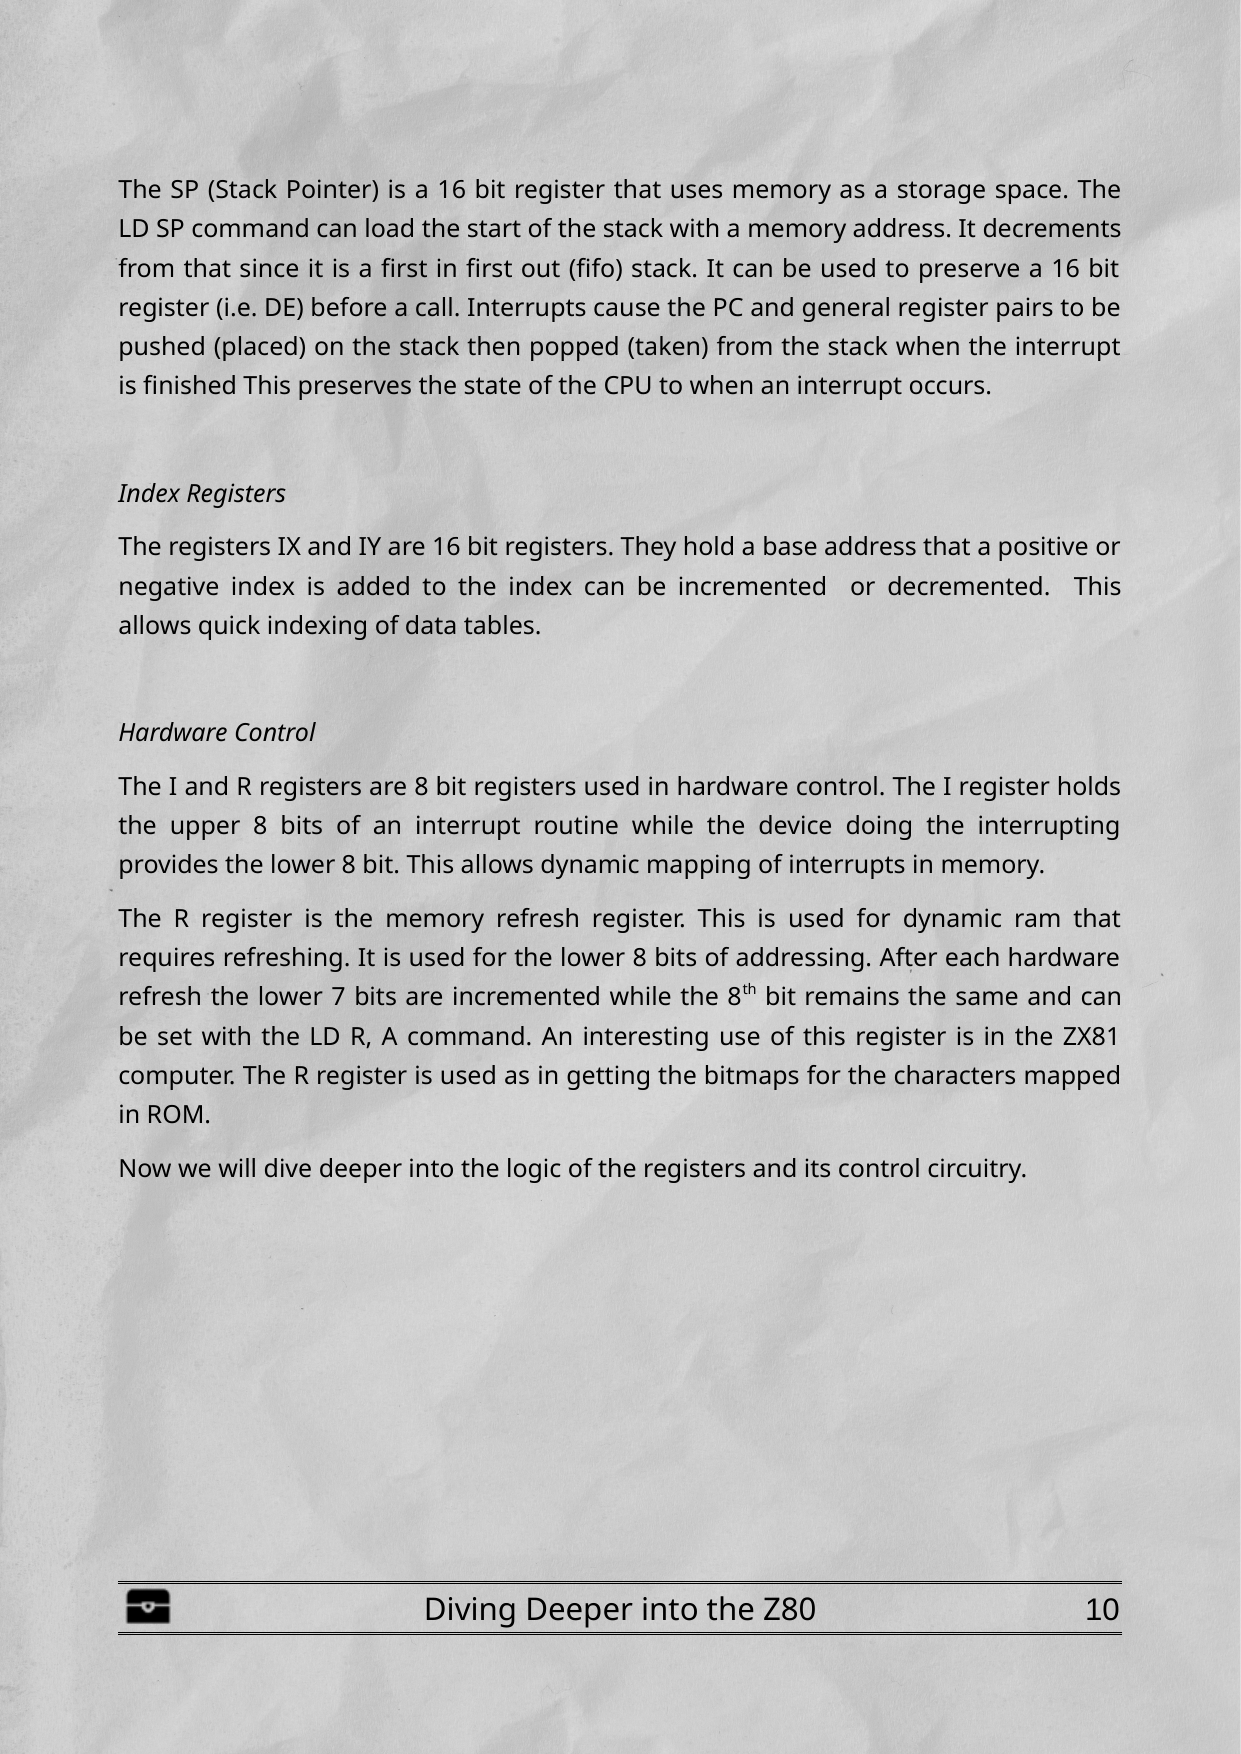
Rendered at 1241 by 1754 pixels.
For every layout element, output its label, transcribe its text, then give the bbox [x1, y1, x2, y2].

text Index Registers [118, 475, 1122, 509]
text The SP (Stack Pointer) is a 16 bit register that uses memory as a storage space. The LD SP command can load the start of the stack with a memory address. It decrements from that since it is a first in first out (fifo) stack. It can be used to preserve a 16 bit register (i.e. DE) before a call. Interrupts cause the PC and general register pairs to be pushed (placed) on the stack then popped (taken) from the stack when the interrupt is finished This preserves the state of the CPU to when an interrupt occurs. [118, 172, 1122, 402]
text The registers IX and IY are 16 bit registers. They hold a base address that a positive or negative index is added to the index can be incremented or decremented. This allows quick indexing of data tables. [118, 529, 1122, 641]
picture [0, 0, 1241, 1754]
text Hardware Control [118, 715, 1122, 749]
text The R register is the memory refresh register. This is used for dynamic ram that requires refreshing. It is used for the lower 8 bits of addressing. After each hardware refresh the lower 7 bits are incremented while the 8th bit remains the same and can be set with the LD R, A command. An interesting use of this register is in the ZX81 computer. The R register is used as in getting the bitmaps for the characters mapped in ROM. [118, 901, 1122, 1131]
text Now we will dive deeper into the logic of the registers and its control circuitry. [118, 1150, 1122, 1184]
text The I and R registers are 8 bit registers used in hardware control. The I register holds the upper 8 bits of an interrupt routine while the device doing the interrupting provides the lower 8 bit. This allows dynamic mapping of interrupts in memory. [118, 768, 1122, 881]
